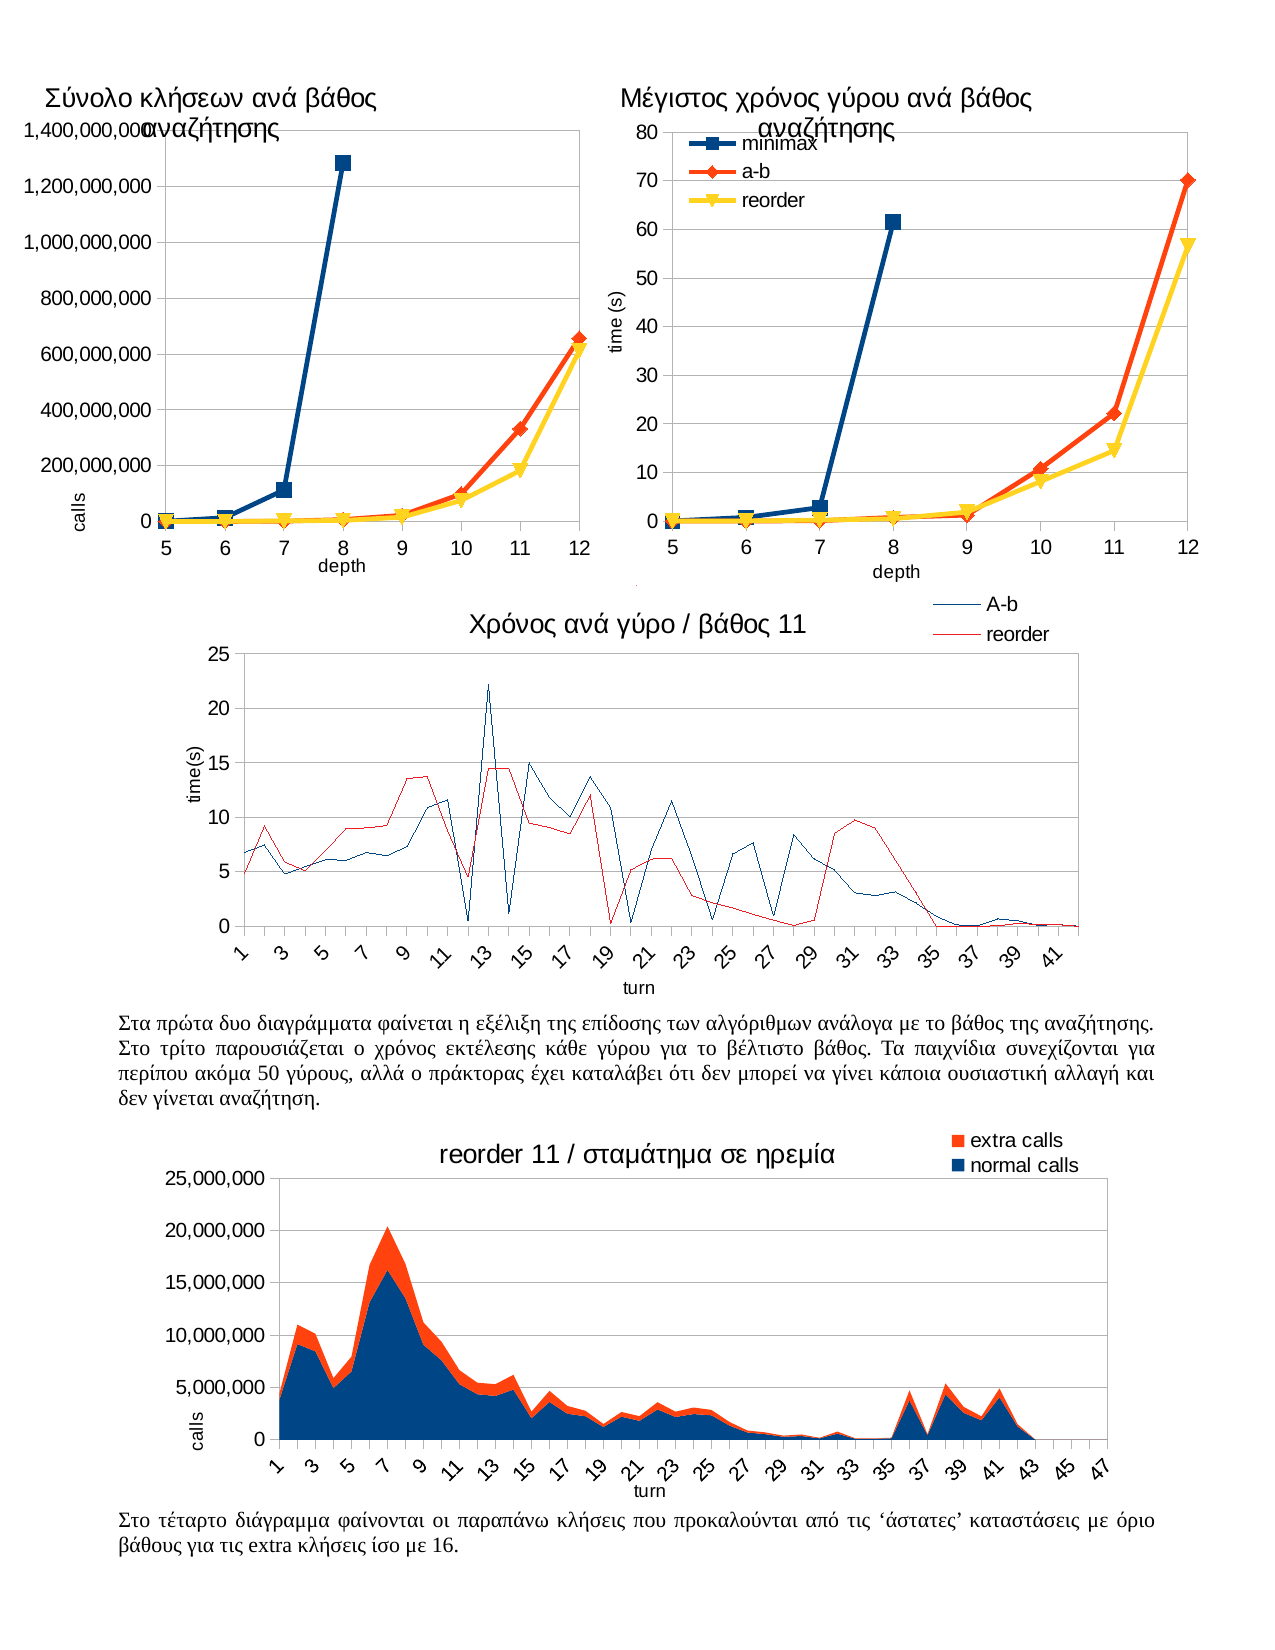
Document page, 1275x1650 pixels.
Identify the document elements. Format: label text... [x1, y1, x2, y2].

text Στο τέταρτο διάγραμμα φαίνονται οι παραπάνω κλήσεις που προκαλούνται από τις ‘άστατες’ καταστάσεις με όριο βάθους για τις extra κλήσεις ίσο με 16. [118, 1111, 1157, 1558]
text Στα πρώτα δυο διαγράμματα φαίνεται η εξέλιξη της επίδοσης των αλγόριθμων ανάλογα με το βάθος της αναζήτησης. Στο τρίτο παρουσιάζεται ο χρόνος εκτέλεσης κάθε γύρου για το βέλτιστο βάθος. Τα παιχνίδια συνεχίζονται για περίπου ακόμα 50 γύρους, αλλά ο πράκτορας έχει καταλάβει ότι δεν μπορεί να γίνει κάποια ουσιαστική αλλαγή και δεν γίνεται αναζήτηση. [118, 586, 1157, 1111]
